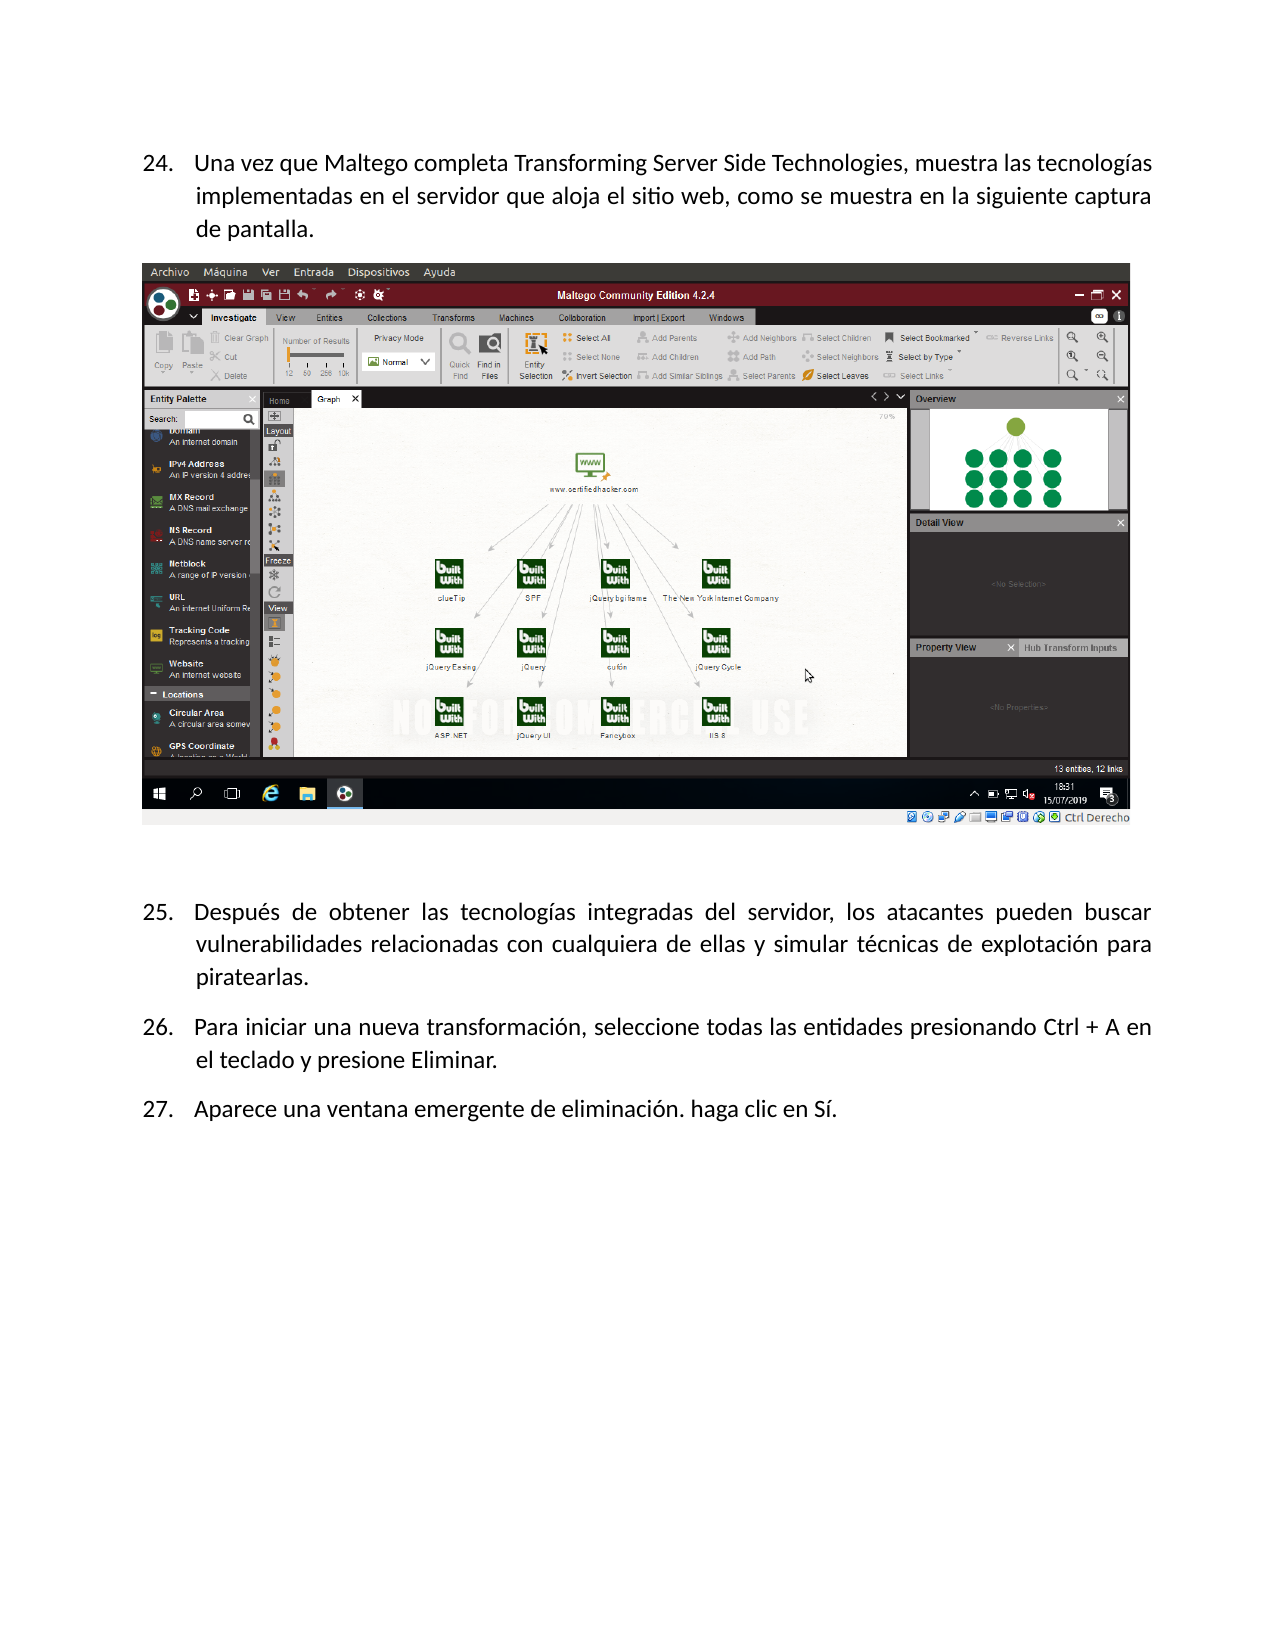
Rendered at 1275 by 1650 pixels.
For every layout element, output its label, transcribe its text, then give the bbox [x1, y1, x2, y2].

list Aparece una ventana emergente de eliminación. haga clic en Sí. [142, 1093, 1153, 1124]
picture [142, 263, 1131, 825]
list Para iniciar una nueva transformación, seleccione todas las entidades presionando Ctrl + A en el teclado y presione Eliminar. [142, 1011, 1153, 1074]
list Una vez que Maltego completa Transforming Server Side Technologies, muestra las tecnologías implementadas en el servidor que aloja el sitio web, como se muestra en la siguiente captura de pantalla. [142, 148, 1153, 244]
list Después de obtener las tecnologías integradas del servidor, los atacantes pueden buscar vulnerabilidades relacionadas con cualquiera de ellas y simular técnicas de explotación para piratearlas. [142, 896, 1153, 992]
